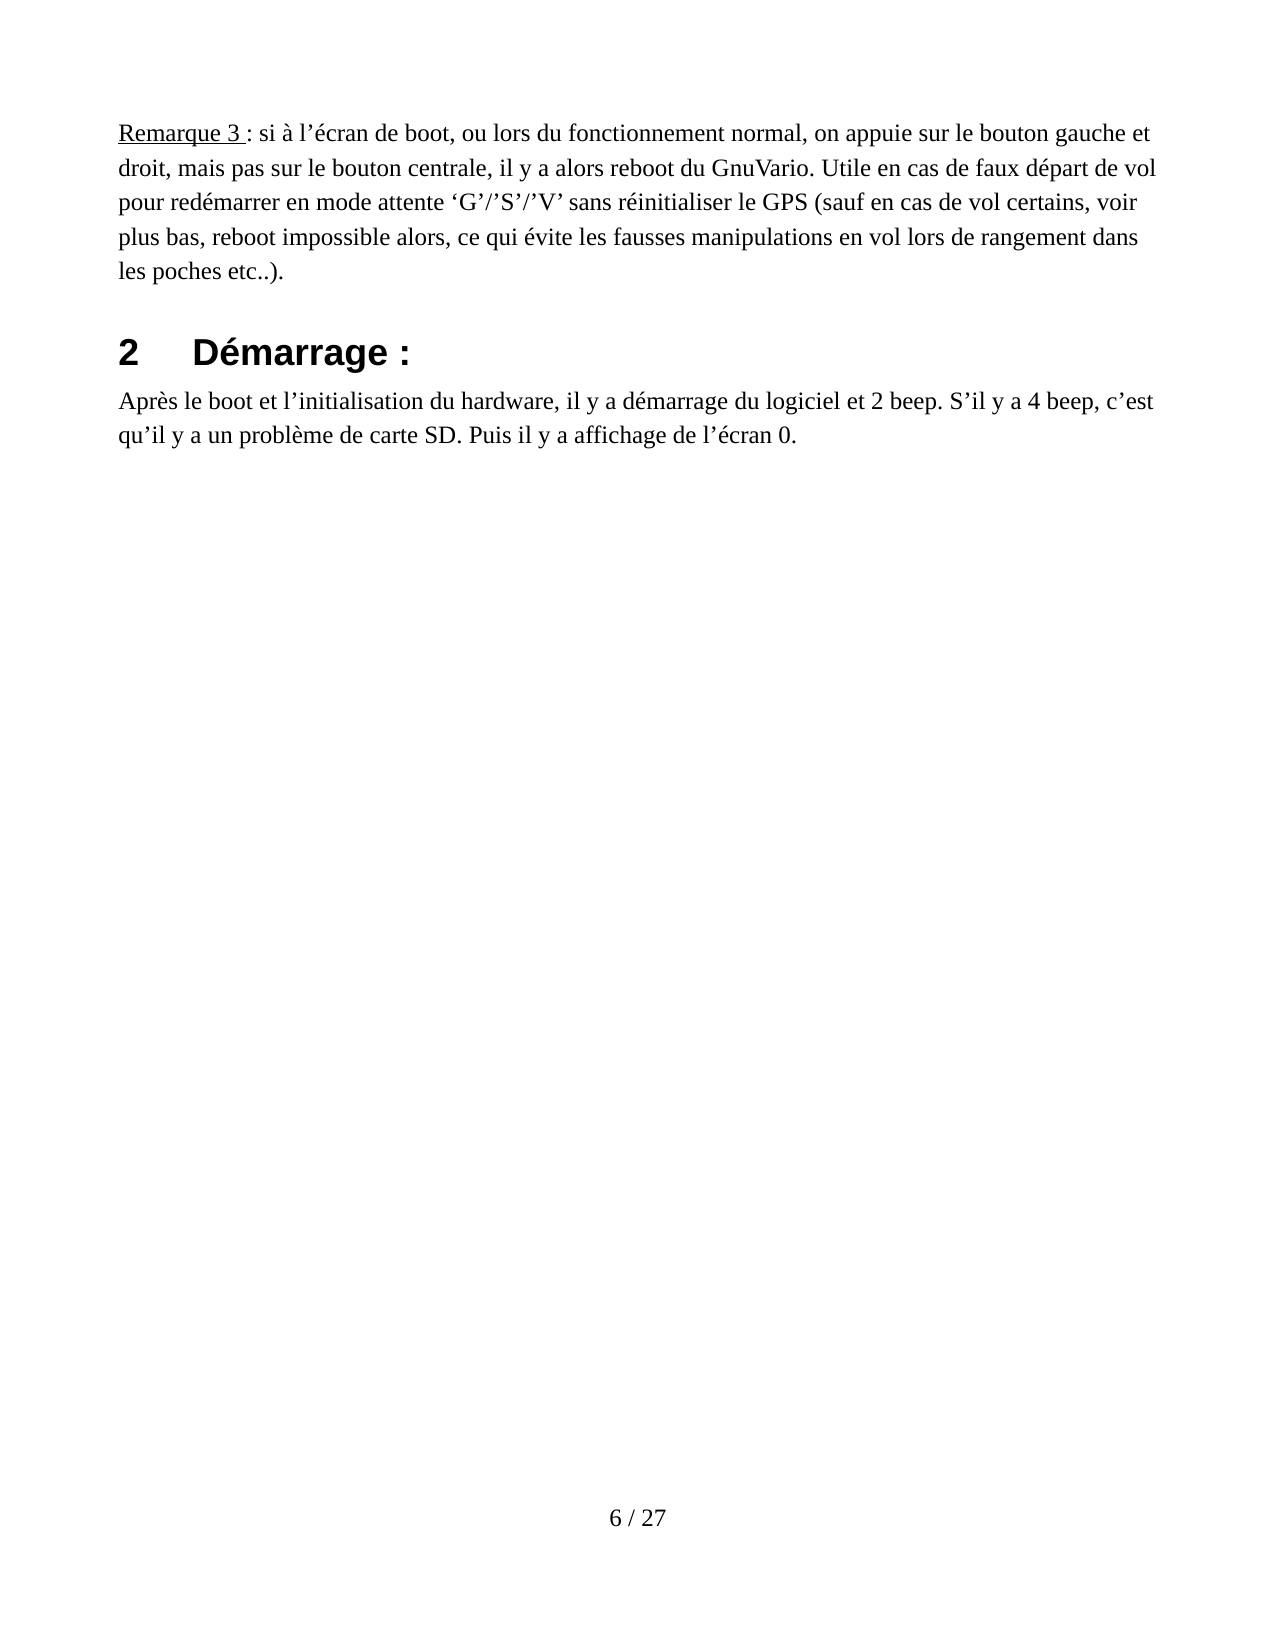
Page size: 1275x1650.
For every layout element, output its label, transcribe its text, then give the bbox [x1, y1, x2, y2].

text Après le boot et l’initialisation du hardware, il y a démarrage du logiciel et 2 beep. S’il y a 4 beep, c’est qu’il y a un problème de carte SD. Puis il y a affichage de l’écran 0. [118, 386, 1157, 449]
subtitle Démarrage : [118, 330, 1157, 373]
text Remarque 3 : si à l’écran de boot, ou lors du fonctionnement normal, on appuie sur le bouton gauche et droit, mais pas sur le bouton centrale, il y a alors reboot du GnuVario. Utile en cas de faux départ de vol pour redémarrer en mode attente ‘G’/’S’/’V’ sans réinitialiser le GPS (sauf en cas de vol certains, voir plus bas, reboot impossible alors, ce qui évite les fausses manipulations en vol lors de rangement dans les poches etc..). [118, 118, 1157, 285]
